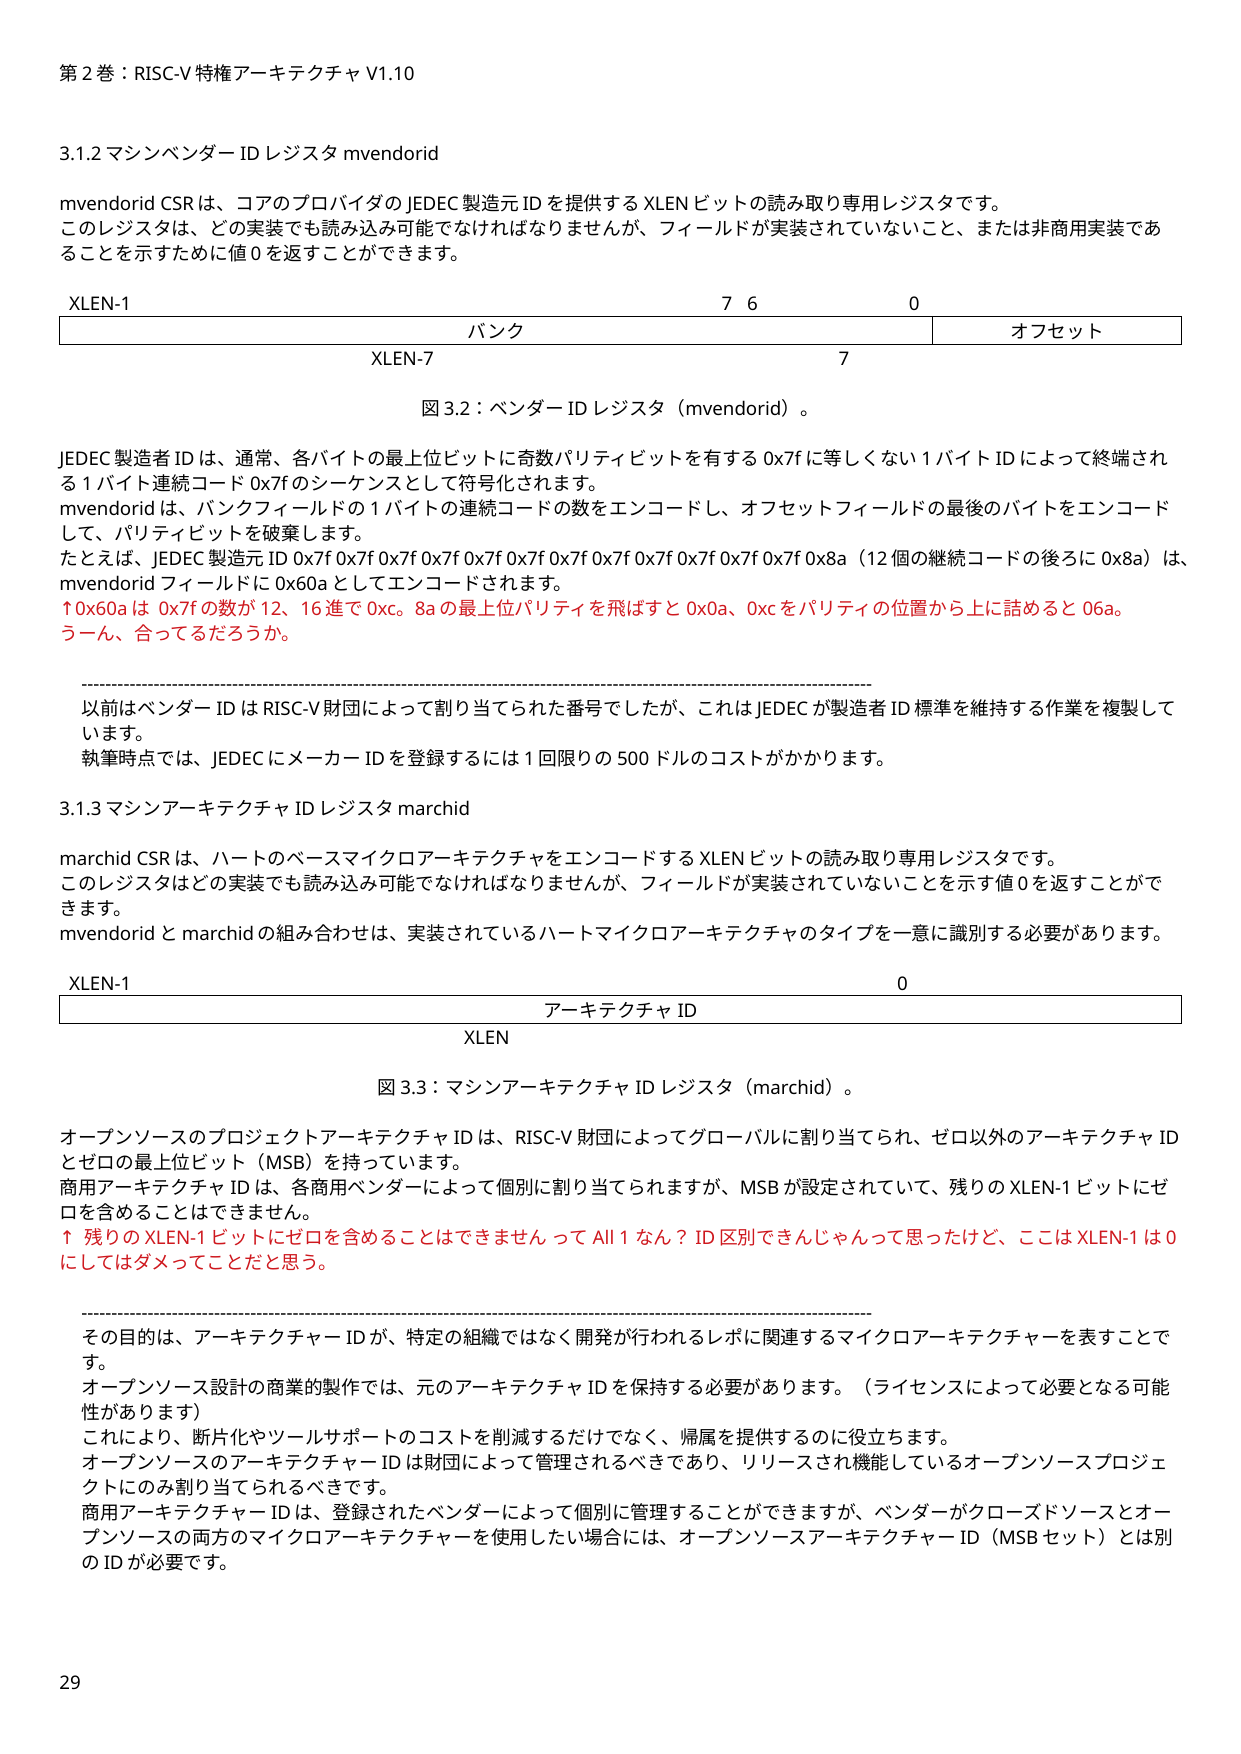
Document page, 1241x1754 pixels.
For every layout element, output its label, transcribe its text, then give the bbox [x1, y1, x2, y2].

text mvendorid CSRは、コアのプロバイダのJEDEC製造元IDを提供するXLENビットの読み取り専用レジスタです。 [59, 191, 1181, 216]
text mvendoridとmarchidの組み合わせは、実装されているハートマイクロアーキテクチャのタイプを一意に識別する必要があります。 [59, 920, 1181, 945]
text これにより、断片化やツールサポートのコストを削減するだけでなく、帰属を提供するのに役立ちます。 [81, 1424, 1181, 1449]
text XLEN [59, 1024, 1181, 1049]
text このレジスタはどの実装でも読み込み可能でなければなりませんが、フィールドが実装されていないことを示す値0を返すことができます。 [59, 870, 1181, 920]
text 3.1.3マシンアーキテクチャIDレジスタmarchid [59, 795, 1181, 820]
text XLEN-7 7 [59, 345, 1181, 370]
text うーん、合ってるだろうか。 [59, 620, 1181, 645]
text 3.1.2マシンベンダーIDレジスタ mvendorid [59, 141, 1181, 166]
table_header アーキテクチャ ID [60, 996, 1181, 1023]
text 以前はベンダーIDはRISC-V財団によって割り当てられた番号でしたが、これはJEDECが製造者ID標準を維持する作業を複製しています。 [81, 695, 1181, 745]
text marchid CSRは、ハートのベースマイクロアーキテクチャをエンコードするXLENビットの読み取り専用レジスタです。 [59, 845, 1181, 870]
text 図3.2：ベンダーIDレジスタ（mvendorid）。 [59, 395, 1181, 420]
table_header オフセット [933, 317, 1181, 344]
text ↑0x60aは 0x7fの数が12、16進で0xc。8aの最上位パリティを飛ばすと0x0a、0xcをパリティの位置から上に詰めると06a。 [59, 595, 1181, 620]
text ↑ 残りのXLEN-1ビットにゼロを含めることはできません って All 1 なん？ ID区別できんじゃんって思ったけど、ここはXLEN-1は0にしてはダメってことだと思う。 [59, 1224, 1181, 1274]
text XLEN-1 0 [59, 970, 1181, 995]
table_header バンク [60, 317, 932, 344]
text JEDEC製造者IDは、通常、各バイトの最上位ビットに奇数パリティビットを有する0x7fに等しくない1バイトIDによって終端される1バイト連続コード0x7fのシーケンスとして符号化されます。 [59, 445, 1181, 495]
text 商用アーキテクチャーIDは、登録されたベンダーによって個別に管理することができますが、ベンダーがクローズドソースとオープンソースの両方のマイクロアーキテクチャーを使用したい場合には、オープンソースアーキテクチャーID（MSBセット）とは別のIDが必要です。 [81, 1499, 1181, 1574]
text 図3.3：マシンアーキテクチャIDレジスタ（marchid）。 [59, 1074, 1181, 1099]
text ----------------------------------------------------------------------------------------------------------------------------------- [81, 670, 1181, 695]
text ----------------------------------------------------------------------------------------------------------------------------------- [81, 1299, 1181, 1324]
text このレジスタは、どの実装でも読み込み可能でなければなりませんが、フィールドが実装されていないこと、または非商用実装であることを示すために値0を返すことができます。 [59, 216, 1181, 266]
text 執筆時点では、JEDECにメーカーIDを登録するには1回限りの500ドルのコストがかかります。 [81, 745, 1181, 770]
text オープンソースのアーキテクチャーIDは財団によって管理されるべきであり、リリースされ機能しているオープンソースプロジェクトにのみ割り当てられるべきです。 [81, 1449, 1181, 1499]
text オープンソースのプロジェクトアーキテクチャIDは、RISC-V 財団によってグローバルに割り当てられ、ゼロ以外のアーキテクチャIDとゼロの最上位ビット（MSB）を持っています。 [59, 1124, 1181, 1174]
text たとえば、JEDEC製造元ID 0x7f 0x7f 0x7f 0x7f 0x7f 0x7f 0x7f 0x7f 0x7f 0x7f 0x7f 0x7f 0x8a（12個の継続コードの後ろに0x8a）は、mvendoridフィールドに0x60aとしてエンコードされます。 [59, 545, 1181, 595]
text 商用アーキテクチャIDは、各商用ベンダーによって個別に割り当てられますが、MSBが設定されていて、残りのXLEN-1ビットにゼロを含めることはできません。 [59, 1174, 1181, 1224]
text mvendoridは、バンクフィールドの1バイトの連続コードの数をエンコードし、オフセットフィールドの最後のバイトをエンコードして、パリティビットを破棄します。 [59, 495, 1181, 545]
text XLEN-1 7 6 0 [59, 291, 1181, 316]
text オープンソース設計の商業的製作では、元のアーキテクチャIDを保持する必要があります。（ライセンスによって必要となる可能性があります） [81, 1374, 1181, 1424]
text その目的は、アーキテクチャーIDが、特定の組織ではなく開発が行われるレポに関連するマイクロアーキテクチャーを表すことです。 [81, 1324, 1181, 1374]
